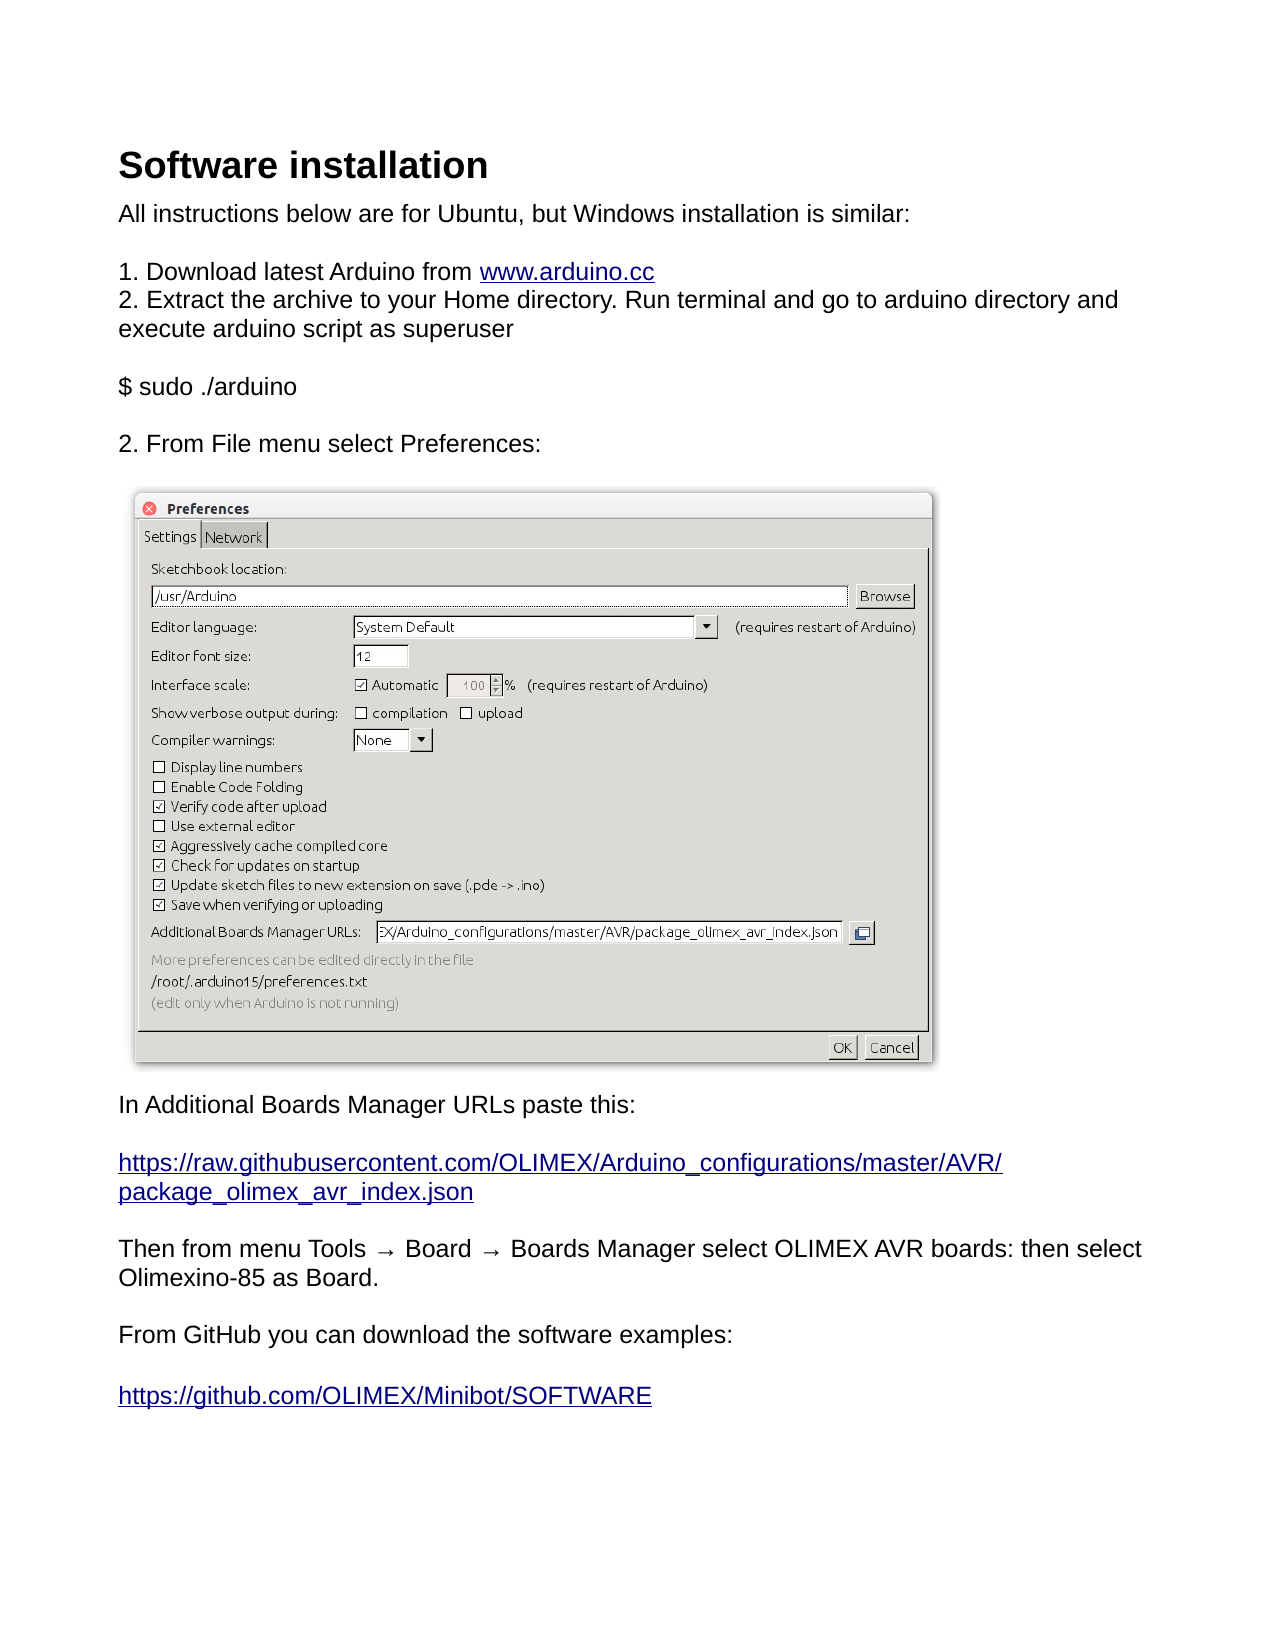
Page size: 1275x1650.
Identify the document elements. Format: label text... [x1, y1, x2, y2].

subtitle Software installation [118, 143, 1157, 187]
text https://raw.githubusercontent.com/OLIMEX/Arduino_configurations/master/AVR/package_olimex_avr_index.json [118, 1148, 1157, 1206]
text https://github.com/OLIMEX/Minibot/SOFTWARE [118, 1349, 1157, 1418]
text $ sudo ./arduino [118, 372, 1157, 401]
picture [118, 486, 941, 1072]
text 2. Extract the archive to your Home directory. Run terminal and go to arduino directory and execute arduino script as superuser [118, 286, 1157, 343]
text From GitHub you can download the software examples: [118, 1321, 1157, 1349]
text 2. From File menu select Preferences: [118, 429, 1157, 458]
text In Additional Boards Manager URLs paste this: [118, 1091, 1157, 1119]
text 1. Download latest Arduino from www.arduino.cc [118, 257, 1157, 286]
text All instructions below are for Ubuntu, but Windows installation is similar: [118, 199, 1157, 228]
text Then from menu Tools → Board → Boards Manager select OLIMEX AVR boards: then select Olimexino-85 as Board. [118, 1234, 1157, 1292]
